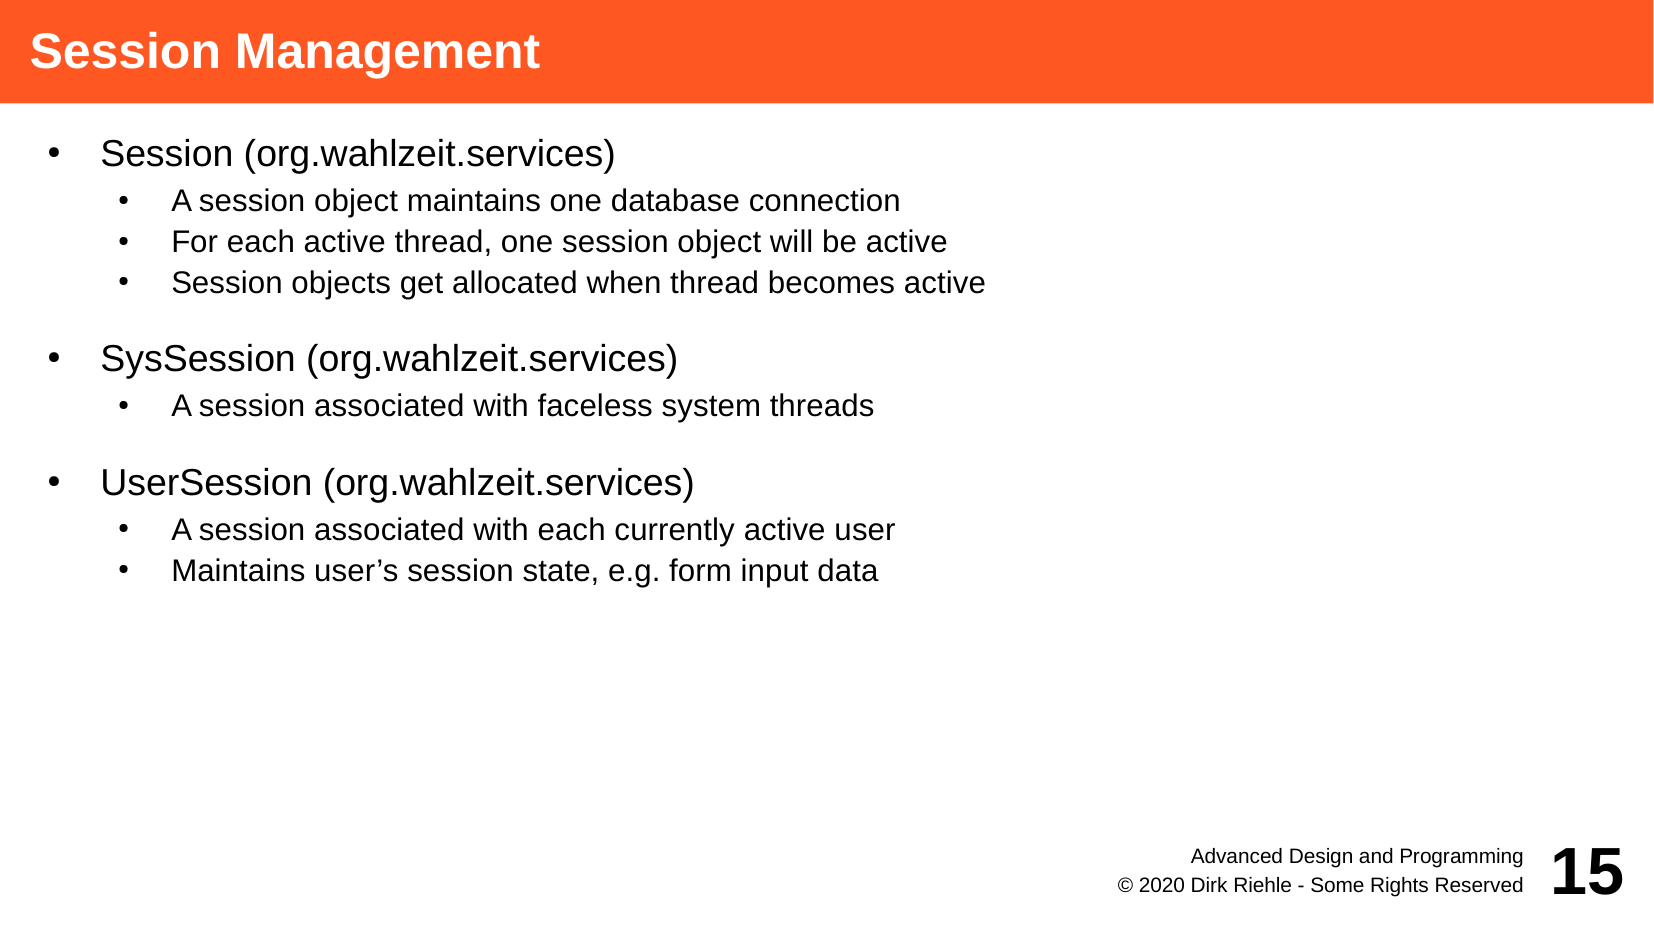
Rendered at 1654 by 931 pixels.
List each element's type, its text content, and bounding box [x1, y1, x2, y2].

title Session Management [0, 0, 1654, 104]
list Session (org.wahlzeit.services) A session object maintains one database connection For each active thread, one session object will be active Session objects get allocated when thread becomes active SysSession (org.wahlzeit.services) A session associated with faceless system threads UserSession (org.wahlzeit.services) A session associated with each currently active user Maintains user’s session state, e.g. form input data [29, 132, 1625, 813]
